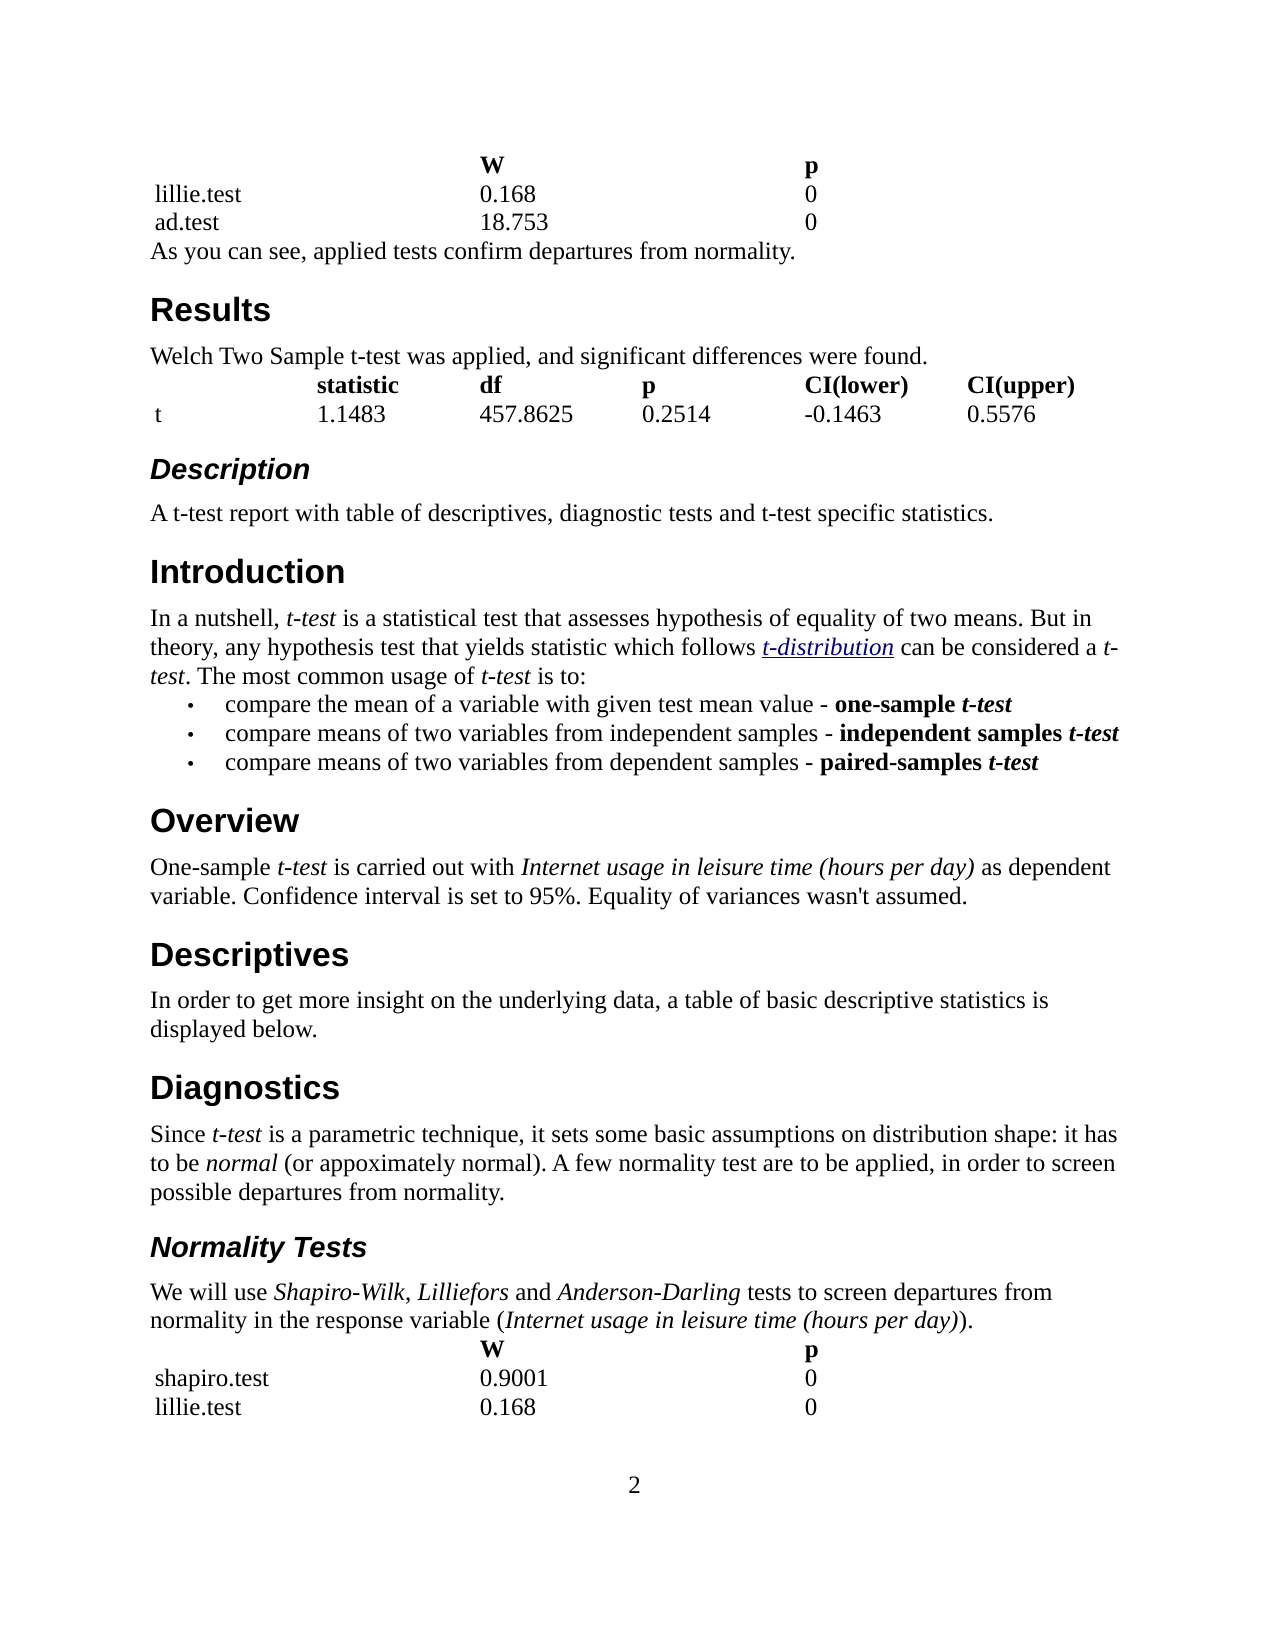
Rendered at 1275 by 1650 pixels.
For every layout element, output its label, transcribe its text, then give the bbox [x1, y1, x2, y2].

subtitle Description [150, 452, 1125, 486]
table_cell 1.1483 [313, 399, 475, 427]
table_header CI(lower) [800, 370, 962, 399]
text We will use Shapiro-Wilk, Lilliefors and Anderson-Darling tests to screen departures from normality in the response variable (Internet usage in leisure time (hours per day)). [150, 1277, 1125, 1334]
text One-sample t-test is carried out with Internet usage in leisure time (hours per day) as dependent variable. Confidence interval is set to 95%. Equality of variances wasn't assumed. [150, 852, 1125, 909]
table_cell 0 [800, 1392, 1125, 1420]
table_cell lillie.test [150, 179, 475, 207]
table_header p [638, 370, 800, 399]
table_cell ad.test [150, 208, 475, 236]
table_header [150, 370, 312, 399]
table_cell 0.9001 [475, 1363, 800, 1392]
text As you can see, applied tests confirm departures from normality. [150, 236, 1125, 265]
table_header p [800, 1334, 1125, 1363]
text Welch Two Sample t-test was applied, and significant differences were found. [150, 341, 1125, 370]
table_header [150, 1334, 475, 1363]
subtitle Diagnostics [150, 1068, 1125, 1107]
table_cell 0.168 [475, 179, 800, 207]
table_cell 18.753 [475, 208, 800, 236]
subtitle Descriptives [150, 934, 1125, 973]
table_header [150, 150, 475, 179]
table_cell 0 [800, 1363, 1125, 1392]
text In order to get more insight on the underlying data, a table of basic descriptive statistics is displayed below. [150, 986, 1125, 1043]
text A t-test report with table of descriptives, diagnostic tests and t-test specific statistics. [150, 498, 1125, 527]
text In a nutshell, t-test is a statistical test that assesses hypothesis of equality of two means. But in theory, any hypothesis test that yields statistic which follows t-distribution can be considered a t-test. The most common usage of t-test is to: [150, 603, 1125, 689]
table_cell lillie.test [150, 1392, 475, 1420]
table_header CI(upper) [963, 370, 1125, 399]
table_cell shapiro.test [150, 1363, 475, 1392]
subtitle Normality Tests [150, 1231, 1125, 1264]
subtitle Overview [150, 801, 1125, 839]
subtitle Results [150, 290, 1125, 329]
table_cell 0.5576 [963, 399, 1125, 427]
subtitle Introduction [150, 552, 1125, 591]
table_cell -0.1463 [800, 399, 962, 427]
text Since t-test is a parametric technique, it sets some basic assumptions on distribution shape: it has to be normal (or appoximately normal). A few normality test are to be applied, in order to screen possible departures from normality. [150, 1119, 1125, 1206]
table_cell 457.8625 [475, 399, 637, 427]
list compare means of two variables from independent samples - independent samples t-test [187, 718, 1125, 747]
table_cell 0 [800, 208, 1125, 236]
table_cell 0 [800, 179, 1125, 207]
table_cell t [150, 399, 312, 427]
list compare means of two variables from dependent samples - paired-samples t-test [187, 747, 1125, 776]
table_header W [475, 150, 800, 179]
table_header statistic [313, 370, 475, 399]
table_cell 0.168 [475, 1392, 800, 1420]
table_header p [800, 150, 1125, 179]
table_header df [475, 370, 637, 399]
table_header W [475, 1334, 800, 1363]
list compare the mean of a variable with given test mean value - one-sample t-test [187, 689, 1125, 718]
table_cell 0.2514 [638, 399, 800, 427]
